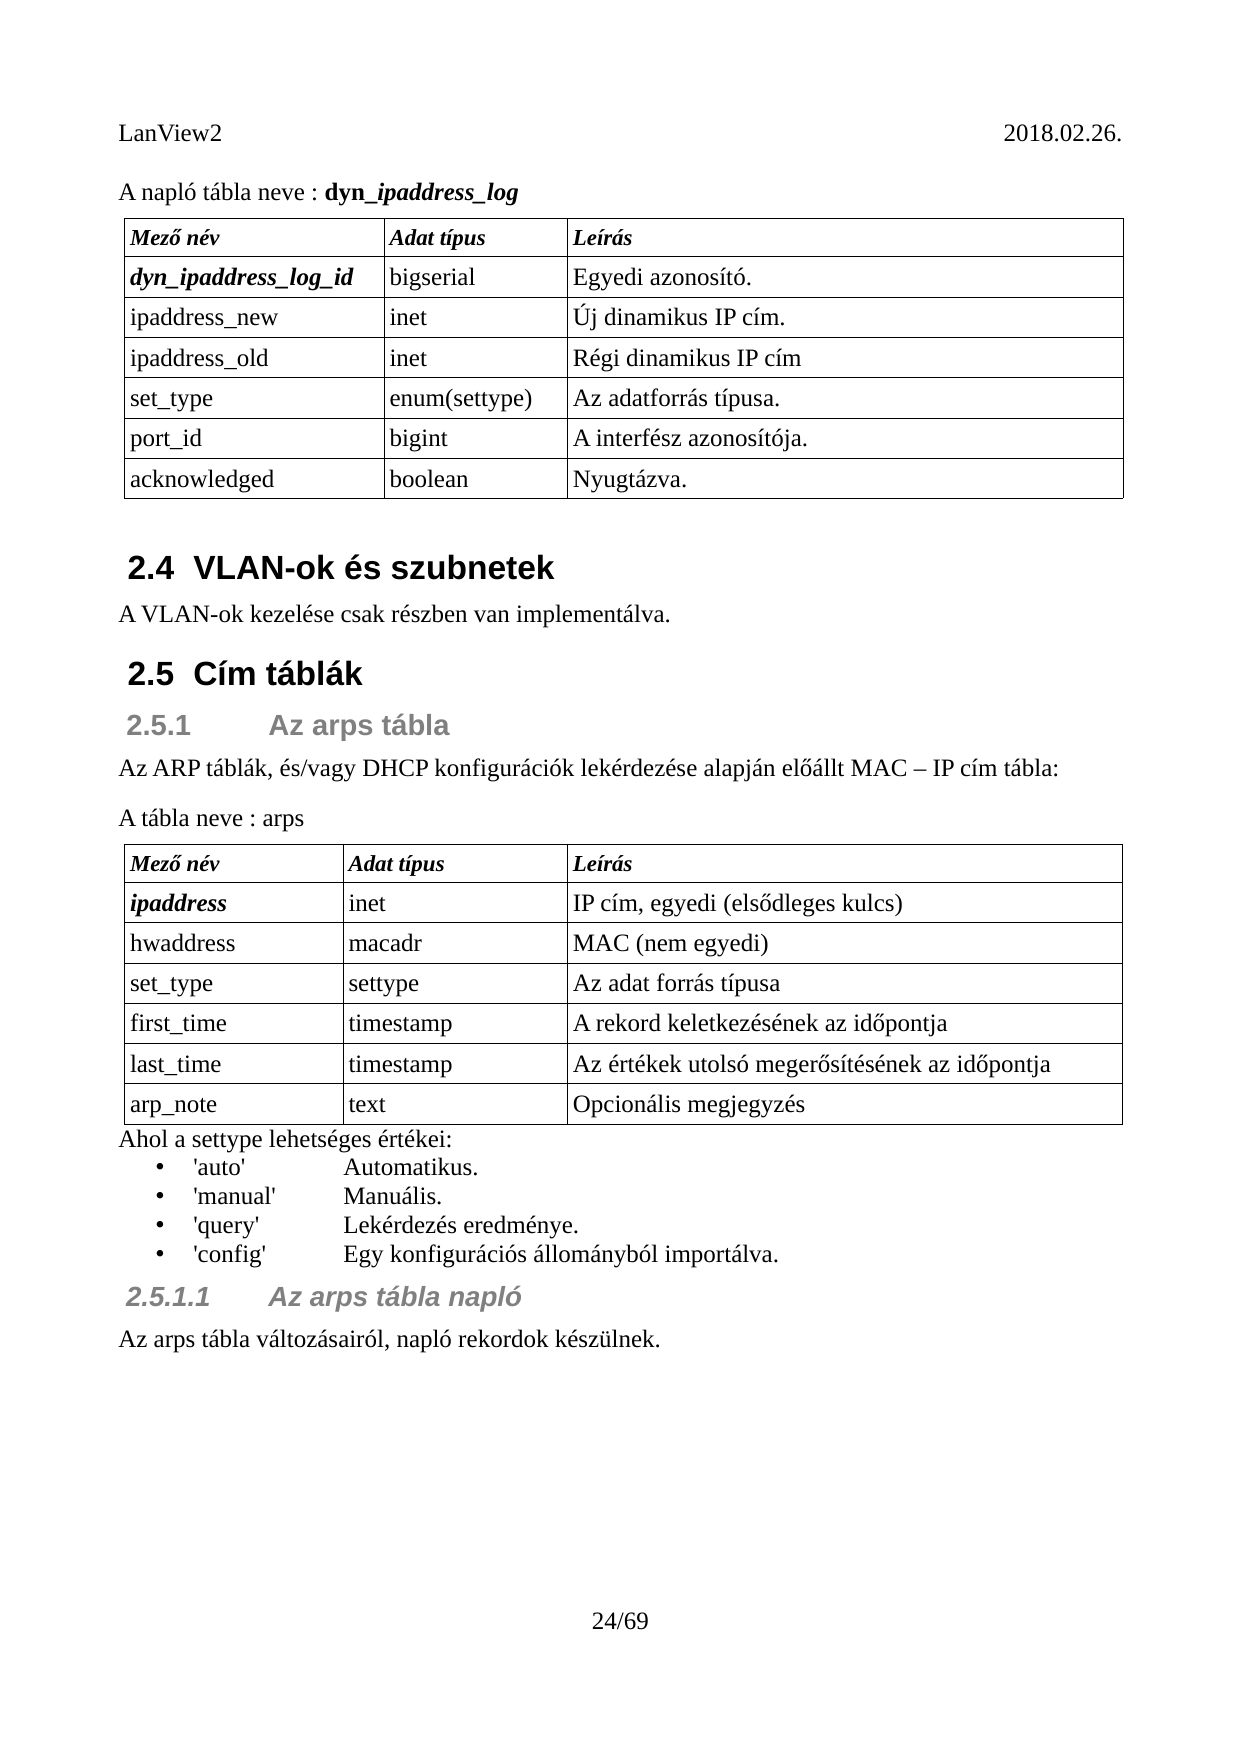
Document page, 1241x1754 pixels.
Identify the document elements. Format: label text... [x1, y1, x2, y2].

table_cell Az adatforrás típusa. [568, 378, 1123, 417]
table_cell ipaddress_old [125, 338, 384, 377]
table_cell arp_note [125, 1084, 343, 1124]
subtitle Az arps tábla [118, 707, 1122, 741]
table_cell timestamp [344, 1004, 567, 1043]
table_cell text [344, 1084, 567, 1124]
table_header Adat típus [344, 845, 567, 882]
table_cell ipaddress_new [125, 298, 384, 337]
subtitle VLAN-ok és szubnetek [118, 548, 1122, 586]
table_cell bigint [385, 419, 567, 458]
table_header Mező név [125, 845, 343, 882]
text Az ARP táblák, és/vagy DHCP konfigurációk lekérdezése alapján előállt MAC – IP cím tábla: [118, 753, 1122, 782]
table_header Adat típus [385, 219, 567, 256]
table_cell first_time [125, 1004, 343, 1043]
table_cell Egyedi azonosító. [568, 257, 1123, 297]
table_cell inet [344, 883, 567, 922]
table_cell Opcionális megjegyzés [568, 1084, 1122, 1124]
table_header Leírás [568, 845, 1122, 882]
text A napló tábla neve : dyn_ipaddress_log [118, 177, 1122, 206]
table_cell dyn_ipaddress_log_id [125, 257, 384, 297]
table_cell inet [385, 338, 567, 377]
table_cell Az értékek utolsó megerősítésének az időpontja [568, 1044, 1122, 1083]
table_cell settype [344, 964, 567, 1003]
table_cell set_type [125, 378, 384, 417]
table_cell Régi dinamikus IP cím [568, 338, 1123, 377]
table_cell ipaddress [125, 883, 343, 922]
table_cell boolean [385, 459, 567, 498]
table_cell MAC (nem egyedi) [568, 923, 1122, 962]
text Ahol a settype lehetséges értékei: [118, 1124, 1122, 1152]
table_cell bigserial [385, 257, 567, 297]
table_cell set_type [125, 964, 343, 1003]
table_cell timestamp [344, 1044, 567, 1083]
list 'query' Lekérdezés eredménye. [156, 1210, 1122, 1239]
table_cell Az adat forrás típusa [568, 964, 1122, 1003]
table_cell inet [385, 298, 567, 337]
table_header Mező név [125, 219, 384, 256]
table_cell port_id [125, 419, 384, 458]
table_cell Nyugtázva. [568, 459, 1123, 498]
table_cell Új dinamikus IP cím. [568, 298, 1123, 337]
list 'manual' Manuális. [156, 1181, 1122, 1210]
table_cell acknowledged [125, 459, 384, 498]
text A VLAN-ok kezelése csak részben van implementálva. [118, 599, 1122, 628]
table_cell A rekord keletkezésének az időpontja [568, 1004, 1122, 1043]
table_cell last_time [125, 1044, 343, 1083]
list 'auto' Automatikus. [156, 1152, 1122, 1181]
table_header Leírás [568, 219, 1123, 256]
table_cell hwaddress [125, 923, 343, 962]
table_cell enum(settype) [385, 378, 567, 417]
list 'config' Egy konfigurációs állományból importálva. [156, 1239, 1122, 1267]
table_cell macadr [344, 923, 567, 962]
subtitle Az arps tábla napló [118, 1280, 1122, 1312]
table_cell IP cím, egyedi (elsődleges kulcs) [568, 883, 1122, 922]
text A tábla neve : arps [118, 803, 1122, 831]
text Az arps tábla változásairól, napló rekordok készülnek. [118, 1324, 1122, 1353]
table_cell A interfész azonosítója. [568, 419, 1123, 458]
subtitle Cím táblák [118, 654, 1122, 693]
